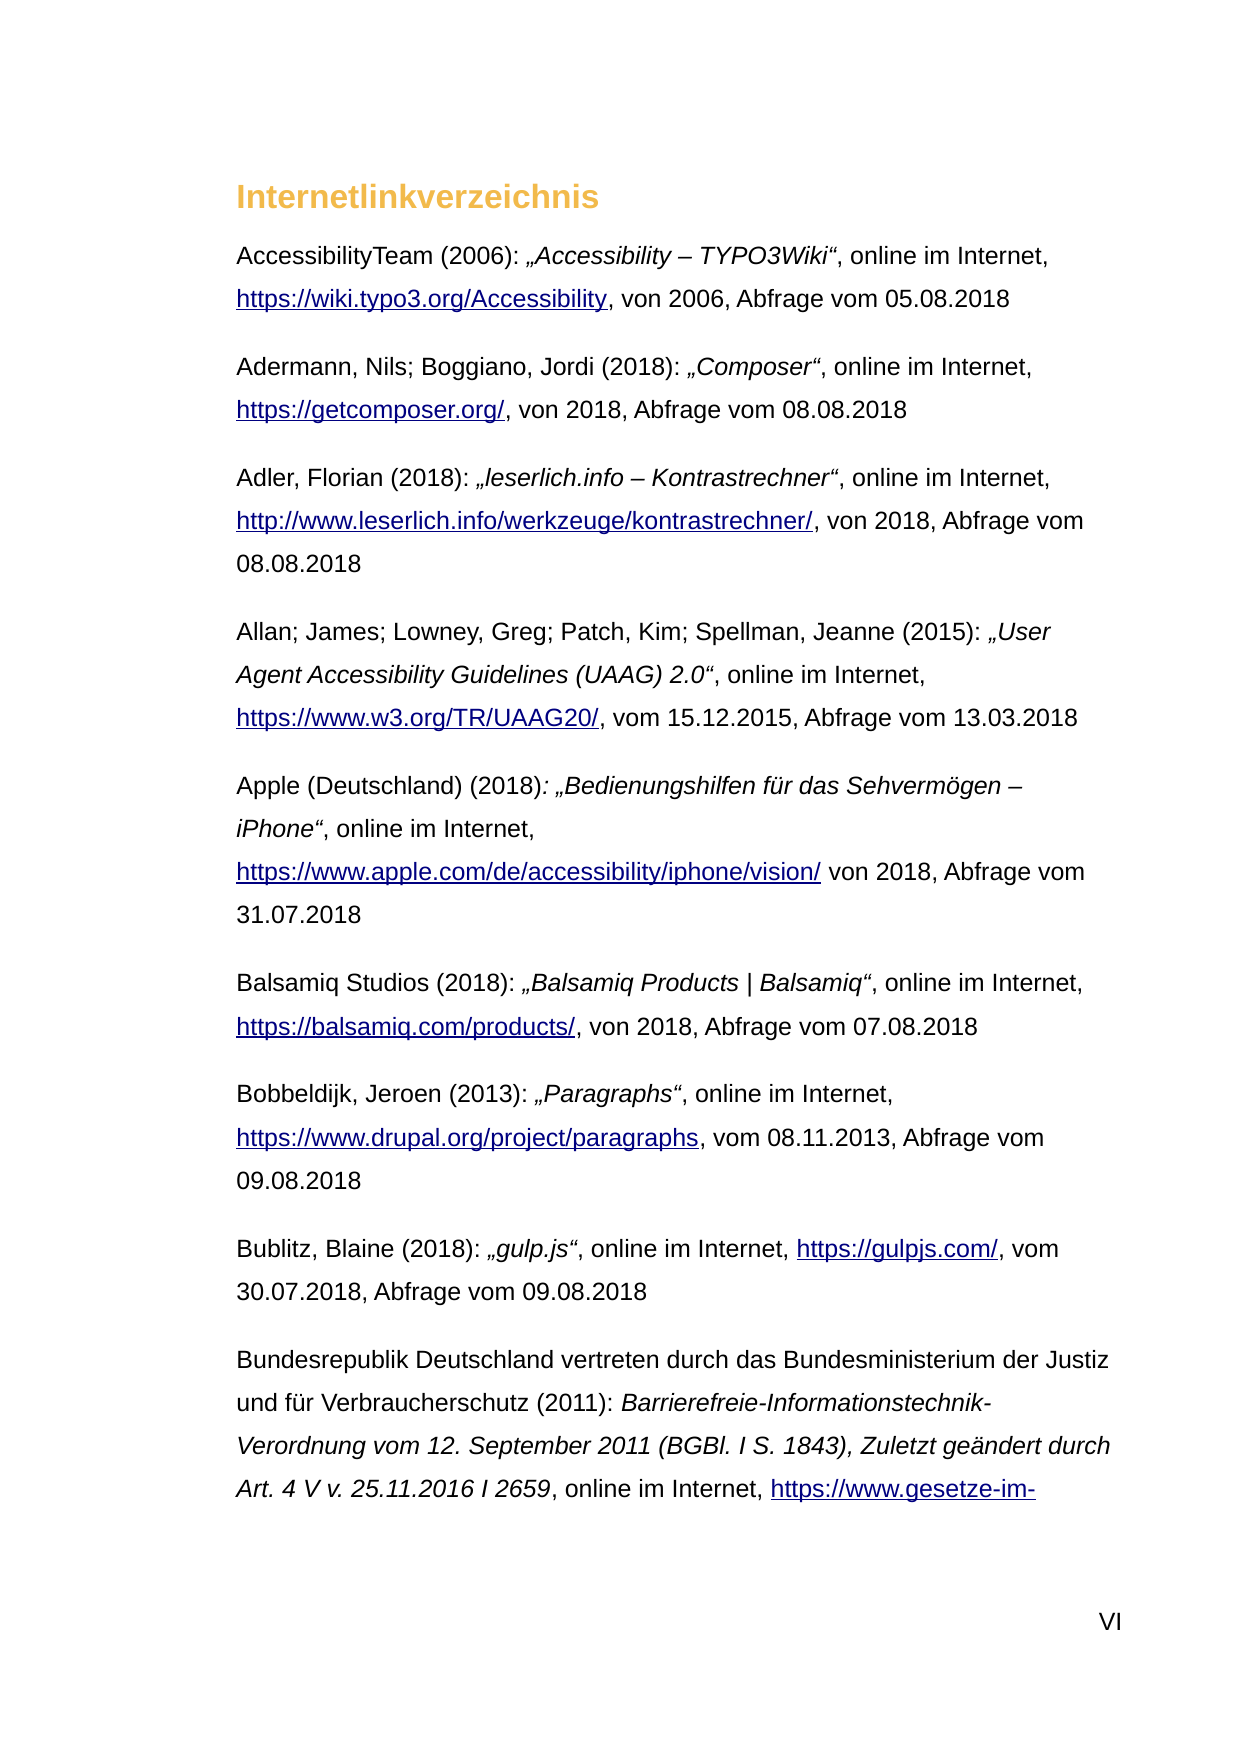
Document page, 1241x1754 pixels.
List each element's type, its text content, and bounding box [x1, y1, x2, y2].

text Bobbeldijk, Jeroen (2013): „Paragraphs“, online im Internet, https://www.drupal.org/project/paragraphs, vom 08.11.2013, Abfrage vom 09.08.2018 [236, 1079, 1122, 1194]
subtitle Internetlinkverzeichnis [236, 177, 1122, 216]
text Adler, Florian (2018): „leserlich.info – Kontrastrechner“, online im Internet, http://www.leserlich.info/werkzeuge/kontrastrechner/, von 2018, Abfrage vom 08.08.2018 [236, 463, 1122, 578]
text Balsamiq Studios (2018): „Balsamiq Products | Balsamiq“, online im Internet, https://balsamiq.com/products/, von 2018, Abfrage vom 07.08.2018 [236, 968, 1122, 1040]
text Adermann, Nils; Boggiano, Jordi (2018): „Composer“, online im Internet, https://getcomposer.org/, von 2018, Abfrage vom 08.08.2018 [236, 352, 1122, 424]
text Bundesrepublik Deutschland vertreten durch das Bundesministerium der Justiz und für Verbraucherschutz (2011): Barrierefreie-Informationstechnik-Verordnung vom 12. September 2011 (BGBl. I S. 1843), Zuletzt geändert durch Art. 4 V v. 25.11.2016 I 2659, online im Internet, https://www.gesetze-im- [236, 1345, 1122, 1503]
text AccessibilityTeam (2006): „Accessibility – TYPO3Wiki“, online im Internet, https://wiki.typo3.org/Accessibility, von 2006, Abfrage vom 05.08.2018 [236, 241, 1122, 313]
text Bublitz, Blaine (2018): „gulp.js“, online im Internet, https://gulpjs.com/, vom 30.07.2018, Abfrage vom 09.08.2018 [236, 1234, 1122, 1306]
text Apple (Deutschland) (2018): „Bedienungshilfen für das Sehvermögen – iPhone“, online im Internet, https://www.apple.com/de/accessibility/iphone/vision/ von 2018, Abfrage vom 31.07.2018 [236, 771, 1122, 929]
text Allan; James; Lowney, Greg; Patch, Kim; Spellman, Jeanne (2015): „User Agent Accessibility Guidelines (UAAG) 2.0“, online im Internet, https://www.w3.org/TR/UAAG20/, vom 15.12.2015, Abfrage vom 13.03.2018 [236, 617, 1122, 732]
